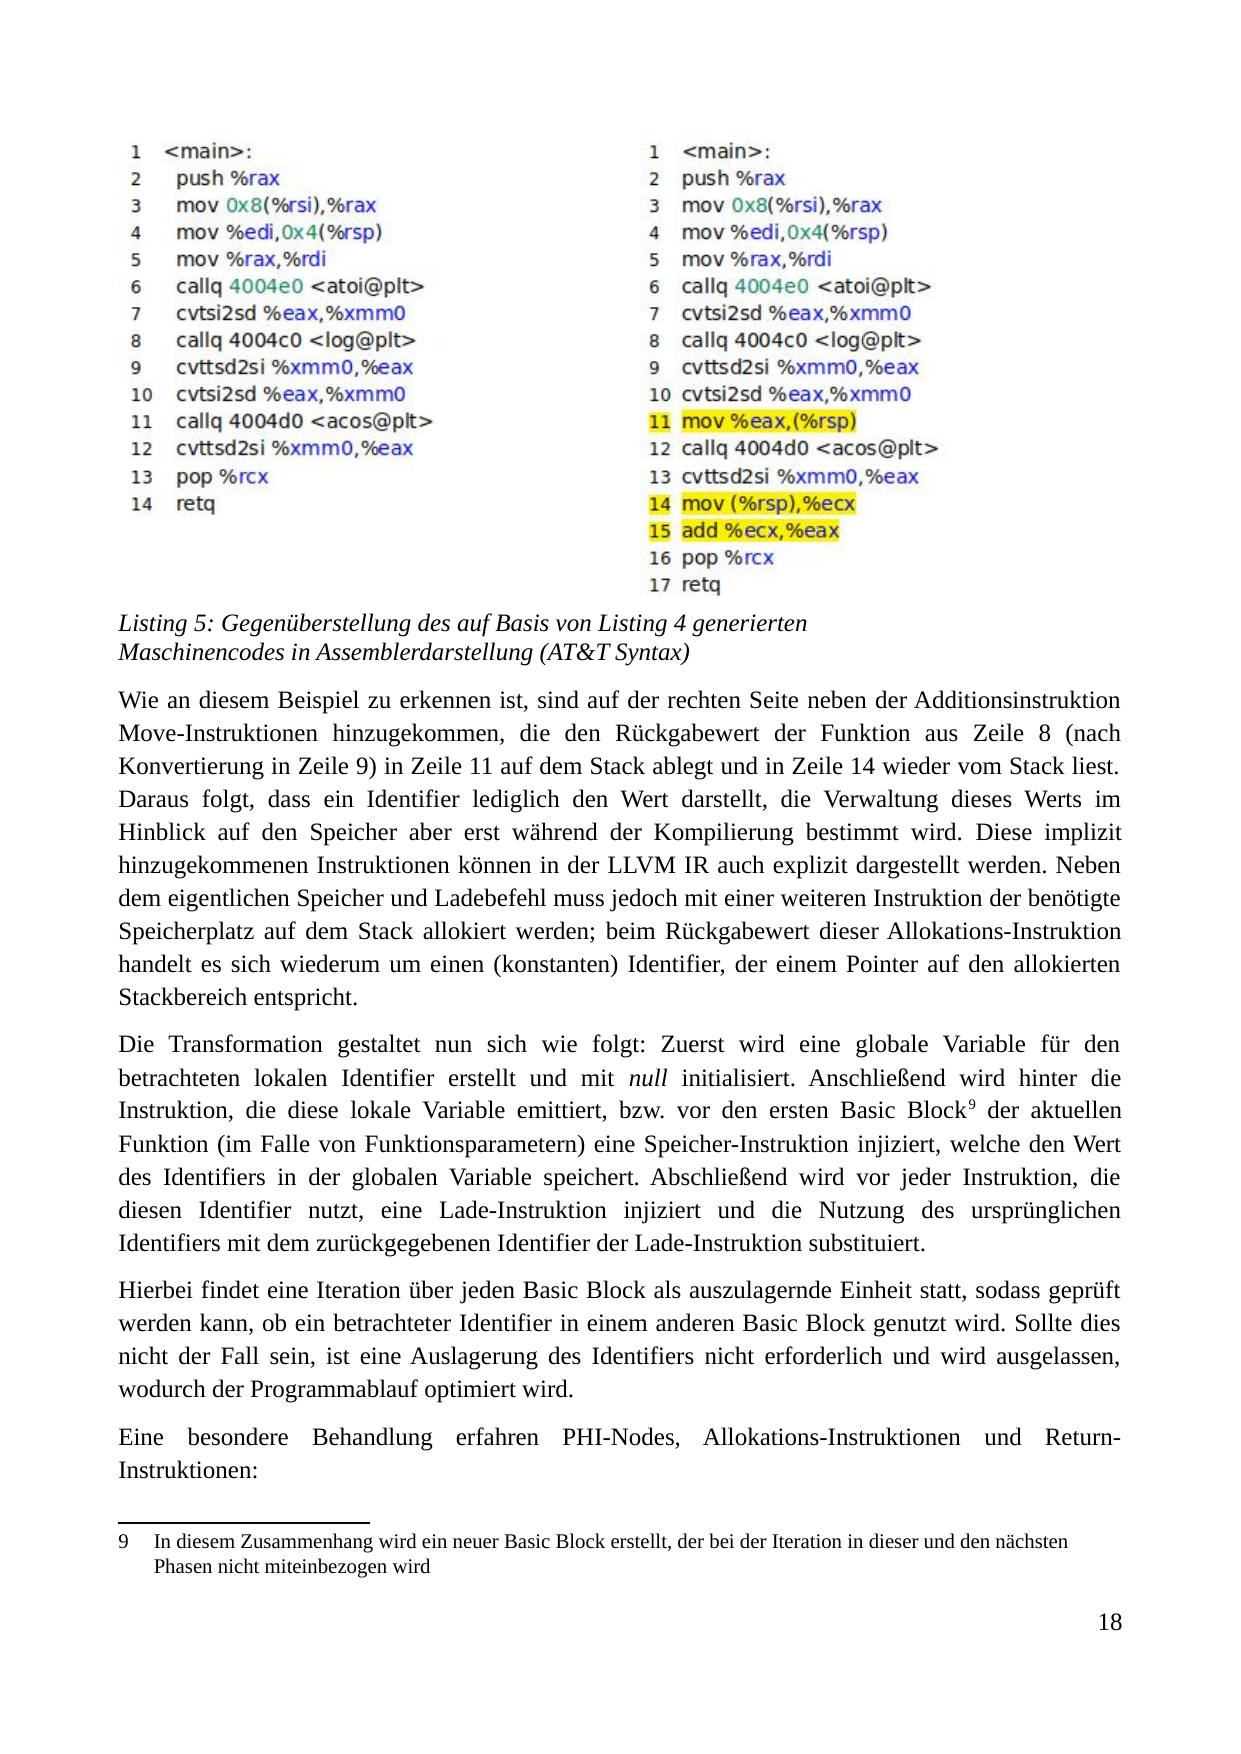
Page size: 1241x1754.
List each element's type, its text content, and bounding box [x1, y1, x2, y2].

text Die Transformation gestaltet nun sich wie folgt: Zuerst wird eine globale Variable für den betrachteten lokalen Identifier erstellt und mit null initialisiert. Anschließend wird hinter die Instruktion, die diese lokale Variable emittiert, bzw. vor den ersten Basic Block der aktuellen Funktion (im Falle von Funktionsparametern) eine Speicher-Instruktion injiziert, welche den Wert des Identifiers in der globalen Variable speichert. Abschließend wird vor jeder Instruktion, die diesen Identifier nutzt, eine Lade-Instruktion injiziert und die Nutzung des ursprünglichen Identifiers mit dem zurückgegebenen Identifier der Lade-Instruktion substituiert. [118, 1029, 1122, 1256]
text Wie an diesem Beispiel zu erkennen ist, sind auf der rechten Seite neben der Additionsinstruktion Move-Instruktionen hinzugekommen, die den Rückgabewert der Funktion aus Zeile 8 (nach Konvertierung in Zeile 9) in Zeile 11 auf dem Stack ablegt und in Zeile 14 wieder vom Stack liest. Daraus folgt, dass ein Identifier lediglich den Wert darstellt, die Verwaltung dieses Werts im Hinblick auf den Speicher aber erst während der Kompilierung bestimmt wird. Diese implizit hinzugekommenen Instruktionen können in der LLVM IR auch explizit dargestellt werden. Neben dem eigentlichen Speicher und Ladebefehl muss jedoch mit einer weiteren Instruktion der benötigte Speicherplatz auf dem Stack allokiert werden; beim Rückgabewert dieser Allokations-Instruktion handelt es sich wiederum um einen (konstanten) Identifier, der einem Pointer auf den allokierten Stackbereich entspricht. [118, 685, 1122, 1011]
text Hierbei findet eine Iteration über jeden Basic Block als auszulagernde Einheit statt, sodass geprüft werden kann, ob ein betrachteter Identifier in einem anderen Basic Block genutzt wird. Sollte dies nicht der Fall sein, ist eine Auslagerung des Identifiers nicht erforderlich und wird ausgelassen, wodurch der Programmablauf optimiert wird. [118, 1275, 1122, 1403]
list Listing 5: Gegenüberstellung des auf Basis von Listing 4 generierten Maschinencodes in Assemblerdarstellung (AT&T Syntax) [118, 603, 952, 666]
picture [118, 130, 953, 603]
text Eine besondere Behandlung erfahren PHI-Nodes, Allokations-Instruktionen und Return-Instruktionen: [118, 1422, 1122, 1484]
text In diesem Zusammenhang wird ein neuer Basic Block erstellt, der bei der Iteration in dieser und den nächsten Phasen nicht miteinbezogen wird [118, 1529, 1122, 1578]
